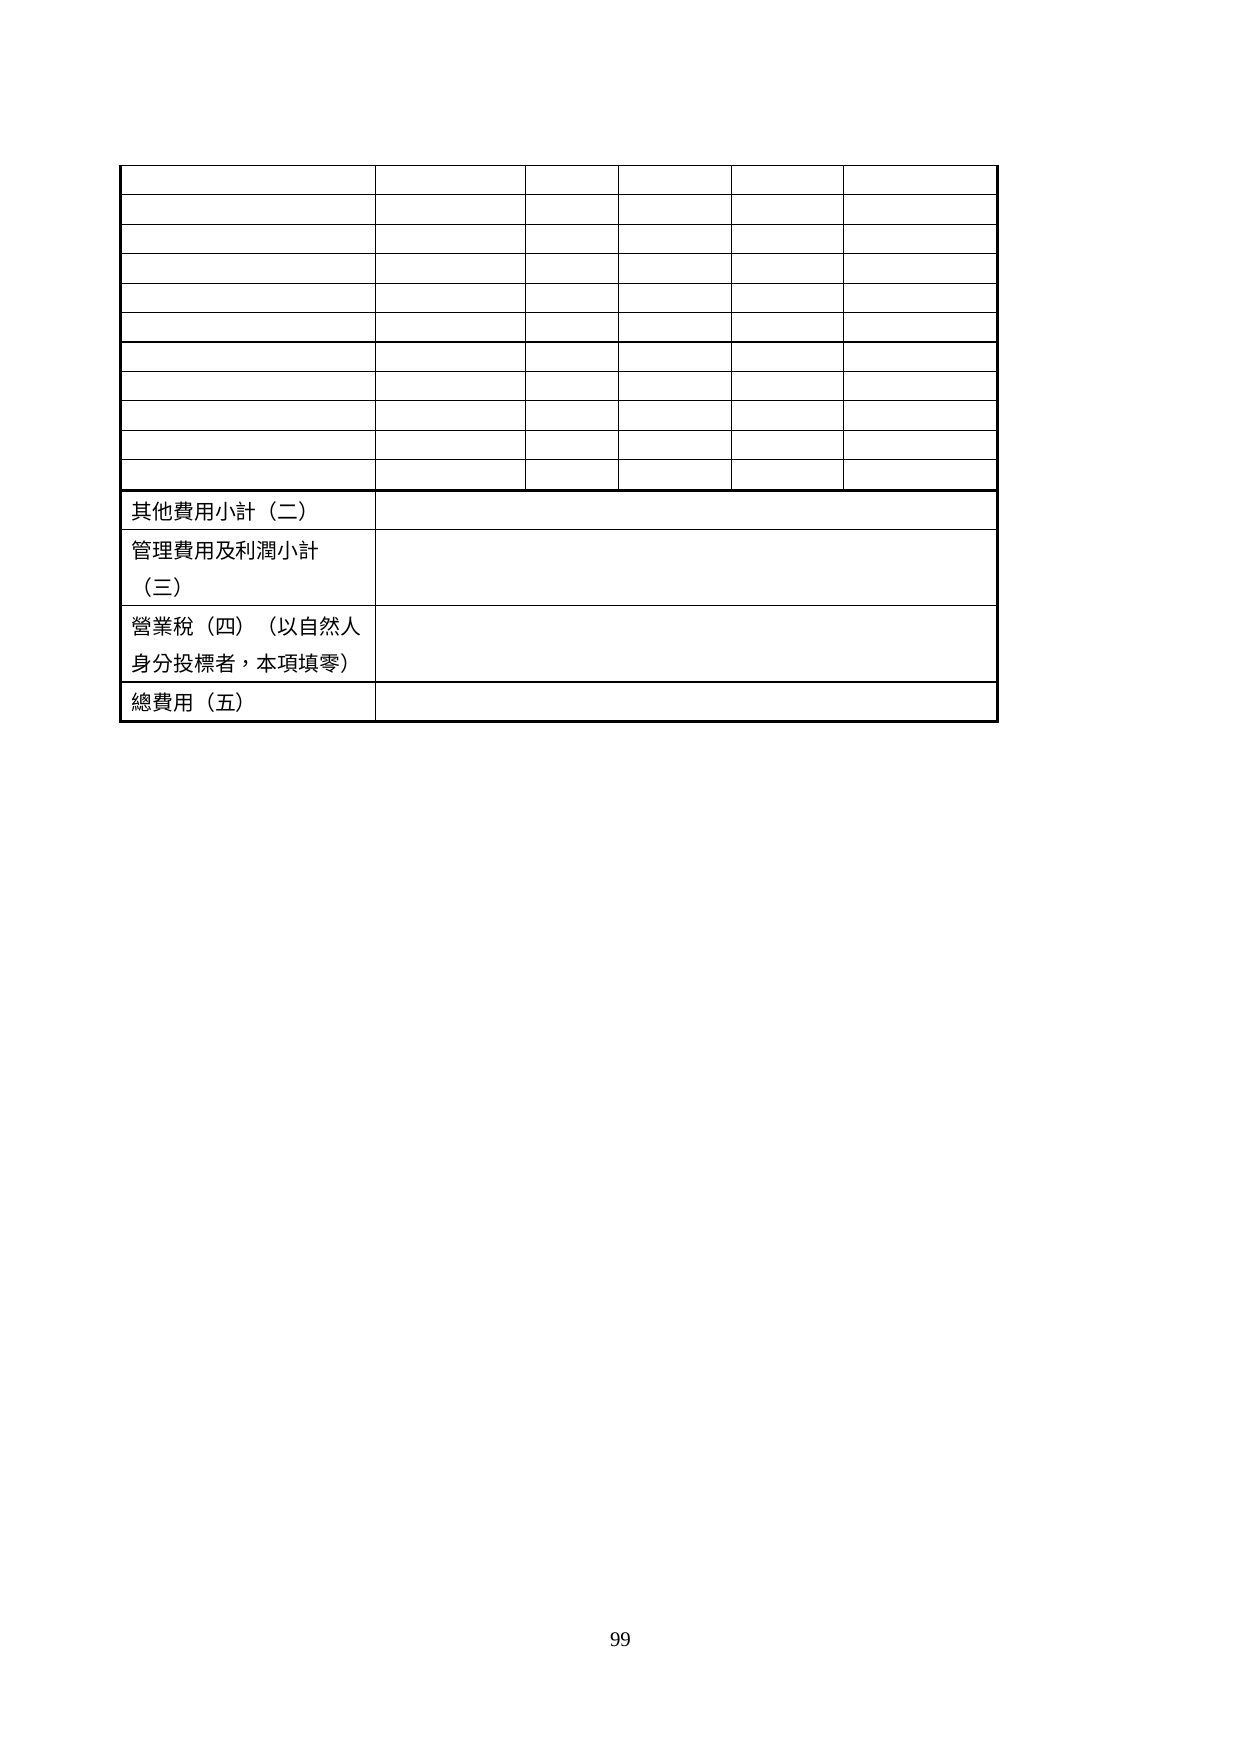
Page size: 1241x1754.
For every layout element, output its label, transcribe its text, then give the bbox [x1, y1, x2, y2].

table_cell [376, 372, 525, 400]
table_cell [844, 431, 996, 459]
table_cell [526, 284, 618, 312]
table_cell [844, 195, 996, 223]
table_cell [376, 225, 525, 253]
table_cell [376, 343, 525, 371]
table_cell [526, 166, 618, 194]
table_cell [844, 166, 996, 194]
table_cell [526, 313, 618, 341]
table_cell [122, 254, 375, 282]
table_cell [732, 225, 843, 253]
table_cell [526, 460, 618, 489]
table_cell [732, 460, 843, 489]
table_cell 總費用（五） [122, 683, 375, 720]
table_cell [844, 284, 996, 312]
table_cell [619, 372, 731, 400]
table_cell [376, 492, 996, 529]
table_cell [732, 372, 843, 400]
table_cell [732, 284, 843, 312]
table_cell [732, 401, 843, 430]
table_cell [732, 343, 843, 371]
table_cell [619, 401, 731, 430]
table_cell [732, 313, 843, 341]
table_cell [732, 195, 843, 223]
table_cell [122, 225, 375, 253]
table_cell [376, 166, 525, 194]
table_cell [376, 313, 525, 341]
table_cell 營業稅（四）（以自然人身分投標者，本項填零） [122, 606, 375, 681]
table_cell [376, 606, 996, 681]
table_cell [732, 431, 843, 459]
table_cell [844, 343, 996, 371]
table_cell [619, 431, 731, 459]
table_cell [619, 166, 731, 194]
table_cell [526, 372, 618, 400]
table_cell [122, 343, 375, 371]
table_cell [122, 460, 375, 489]
table_cell [376, 401, 525, 430]
table_cell [526, 254, 618, 282]
table_cell [376, 195, 525, 223]
table_cell [844, 372, 996, 400]
table_cell [526, 431, 618, 459]
table_cell [619, 254, 731, 282]
table_cell [844, 225, 996, 253]
table_cell [619, 343, 731, 371]
table_cell [732, 166, 843, 194]
table_cell [376, 530, 996, 605]
table_cell [844, 401, 996, 430]
table_cell [122, 372, 375, 400]
table_cell [619, 284, 731, 312]
table_cell [122, 431, 375, 459]
table_cell [844, 254, 996, 282]
table_cell [122, 166, 375, 194]
table_cell [122, 195, 375, 223]
table_cell [619, 195, 731, 223]
table_cell [376, 683, 996, 720]
table_cell [619, 313, 731, 341]
table_cell [376, 431, 525, 459]
table_cell [376, 254, 525, 282]
table_cell [122, 313, 375, 341]
table_cell 其他費用小計（二） [122, 492, 375, 529]
table_cell [122, 401, 375, 430]
table_cell [526, 195, 618, 223]
table_cell [526, 401, 618, 430]
table_cell [376, 284, 525, 312]
table_cell [526, 225, 618, 253]
table_cell [732, 254, 843, 282]
table_cell 管理費用及利潤小計（三） [122, 530, 375, 605]
table_cell [844, 313, 996, 341]
table_cell [844, 460, 996, 489]
table_cell [122, 284, 375, 312]
table_cell [619, 225, 731, 253]
table_cell [619, 460, 731, 489]
table_cell [376, 460, 525, 489]
table_cell [526, 343, 618, 371]
